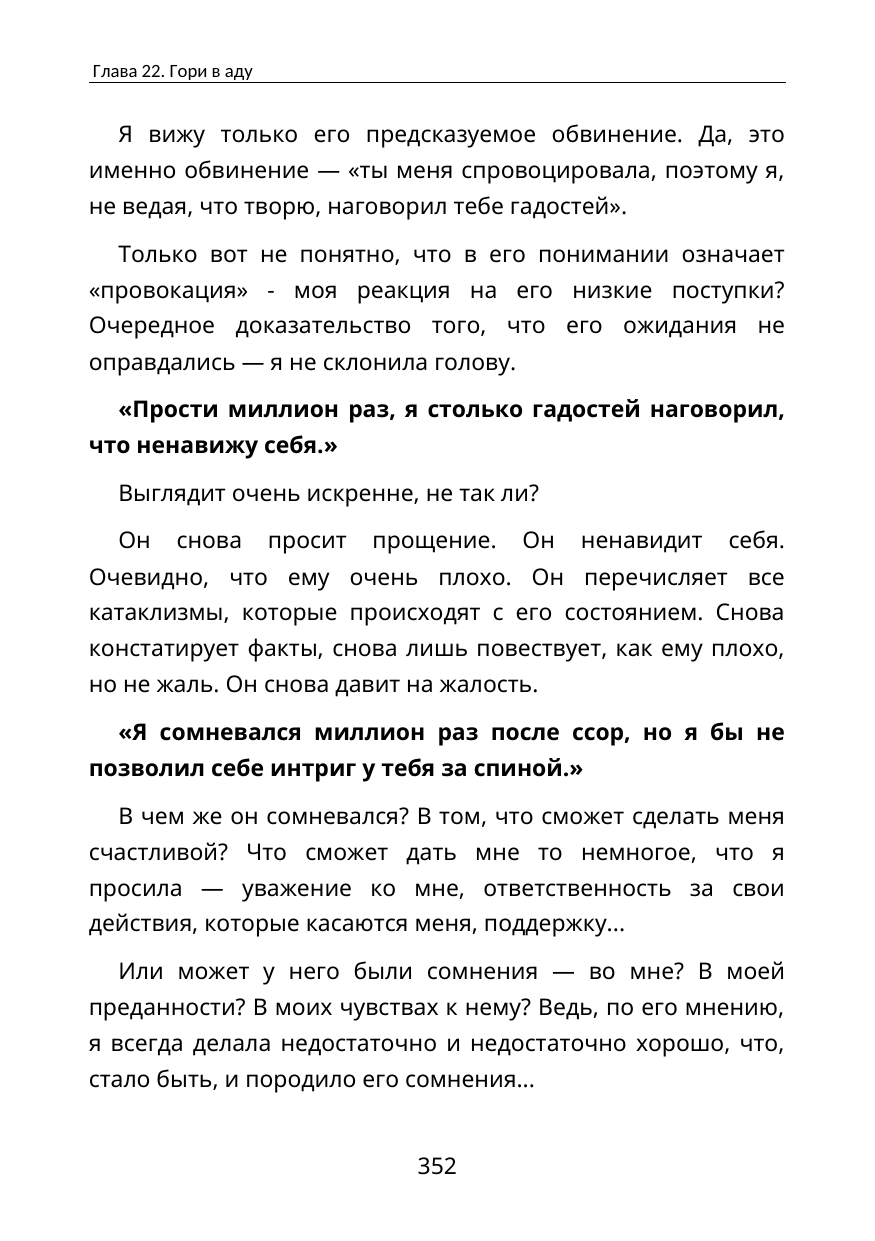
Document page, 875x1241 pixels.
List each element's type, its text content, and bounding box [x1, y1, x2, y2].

text Я вижу только его предсказуемое обвинение. Да, это именно обвинение — «ты меня спровоцировала, поэтому я, не ведая, что творю, наговорил тебе гадостей». [88, 118, 786, 221]
text Выглядит очень искренне, не так ли? [88, 477, 786, 508]
text Или может у него были сомнения — во мне? В моей преданности? В моих чувствах к нему? Ведь, по его мнению, я всегда делала недостаточно и недостаточно хорошо, что, стало быть, и породило его сомнения... [88, 955, 786, 1094]
text «Я сомневался миллион раз после ссор, но я бы не позволил себе интриг у тебя за спиной.» [88, 716, 786, 783]
text «Прости миллион раз, я столько гадостей наговорил, что ненавижу себя.» [88, 393, 786, 460]
text Только вот не понятно, что в его понимании означает «провокация» - моя реакция на его низкие поступки? Очередное доказательство того, что его ожидания не оправдались — я не склонила голову. [88, 238, 786, 377]
text Он снова просит прощение. Он ненавидит себя. Очевидно, что ему очень плохо. Он перечисляет все катаклизмы, которые происходят с его состоянием. Снова констатирует факты, снова лишь повествует, как ему плохо, но не жаль. Он снова давит на жалость. [88, 524, 786, 699]
text В чем же он сомневался? В том, что сможет сделать меня счастливой? Что сможет дать мне то немногое, что я просила — уважение ко мне, ответственность за свои действия, которые касаются меня, поддержку... [88, 799, 786, 939]
